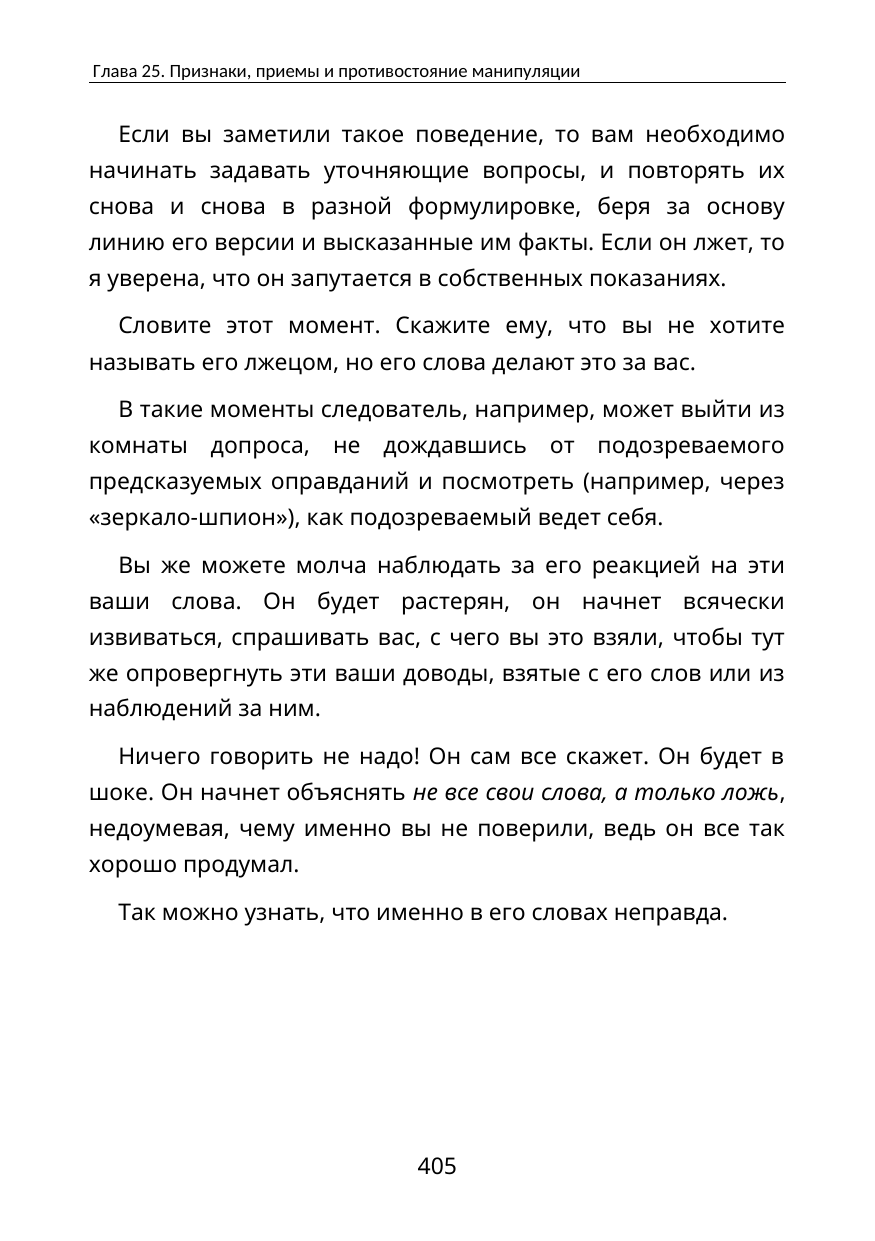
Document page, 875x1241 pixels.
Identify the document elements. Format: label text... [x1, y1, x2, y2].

text Вы же можете молча наблюдать за его реакцией на эти ваши слова. Он будет растерян, он начнет всячески извиваться, спрашивать вас, с чего вы это взяли, чтобы тут же опровергнуть эти ваши доводы, взятые с его слов или из наблюдений за ним. [88, 549, 786, 724]
text Если вы заметили такое поведение, то вам необходимо начинать задавать уточняющие вопросы, и повторять их снова и снова в разной формулировке, беря за основу линию его версии и высказанные им факты. Если он лжет, то я уверена, что он запутается в собственных показаниях. [88, 118, 786, 293]
text Так можно узнать, что именно в его словах неправда. [88, 896, 786, 927]
text В такие моменты следователь, например, может выйти из комнаты допроса, не дождавшись от подозреваемого предсказуемых оправданий и посмотреть (например, через «зеркало-шпион»), как подозреваемый ведет себя. [88, 393, 786, 532]
text Ничего говорить не надо! Он сам все скажет. Он будет в шоке. Он начнет объяснять не все свои слова, а только ложь, недоумевая, чему именно вы не поверили, ведь он все так хорошо продумал. [88, 740, 786, 879]
text Словите этот момент. Скажите ему, что вы не хотите называть его лжецом, но его слова делают это за вас. [88, 309, 786, 377]
